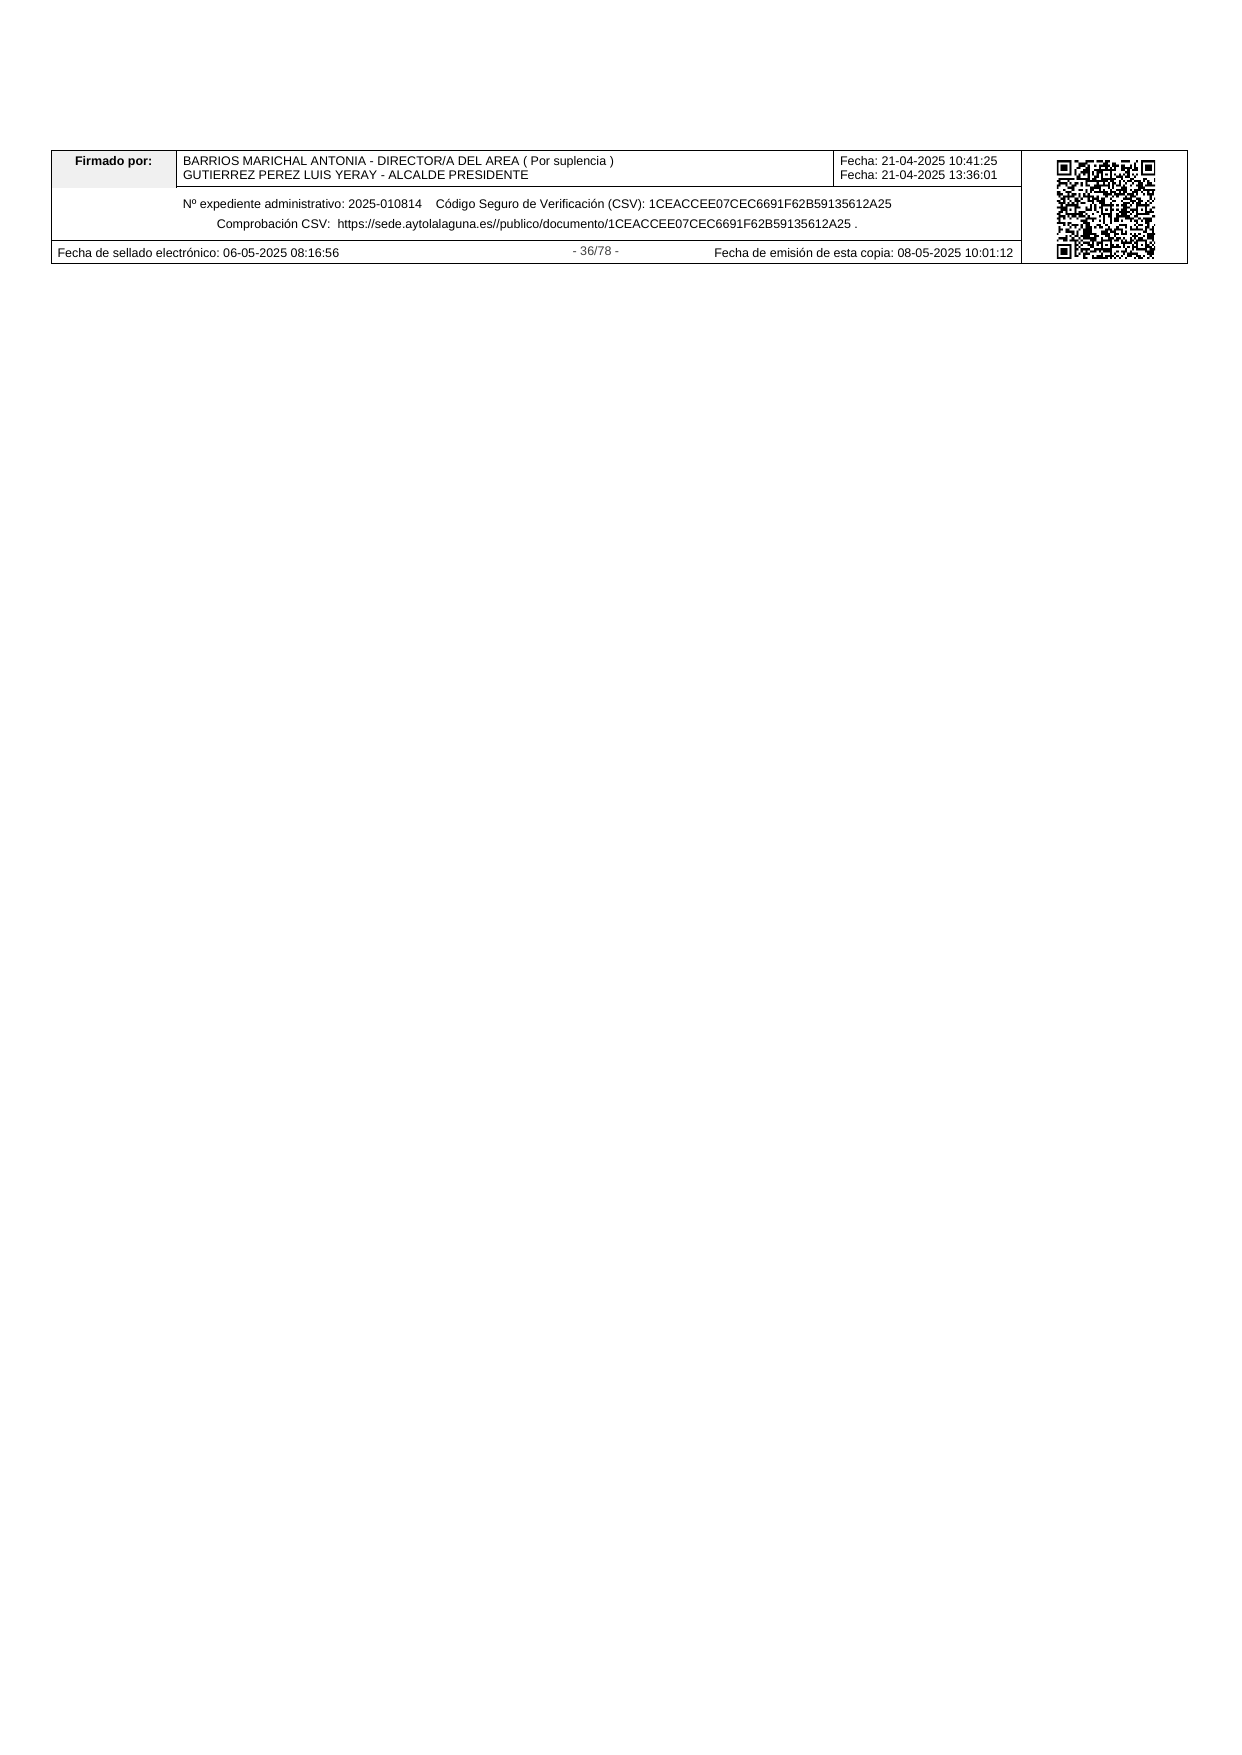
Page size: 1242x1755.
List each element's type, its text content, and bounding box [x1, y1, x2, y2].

table_header BARRIOS MARICHAL ANTONIA - DIRECTOR/A DEL AREA ( Por suplencia ) GUTIERREZ PEREZ LUIS YERAY - ALCALDE PRESIDENTE [177, 151, 833, 186]
table_header Fecha: 21-04-2025 10:41:25 Fecha: 21-04-2025 13:36:01 [834, 151, 1021, 186]
table_header Firmado por: [52, 151, 176, 186]
table_cell Nº expediente administrativo: 2025-010814 Código Seguro de Verificación (CSV): 1CEACCEE07CEC6691F62B59135612A25 Comprobación CSV: https://sede.aytolalaguna.es//publico/documento/1CEACCEE07CEC6691F62B59135612A25 . [52, 187, 1021, 240]
table_cell Fecha de sellado electrónico: 06-05-2025 08:16:56 - 36/78 - Fecha de emisión de esta copia: 08-05-2025 10:01:12 [52, 241, 1021, 263]
table_header [1022, 151, 1187, 263]
